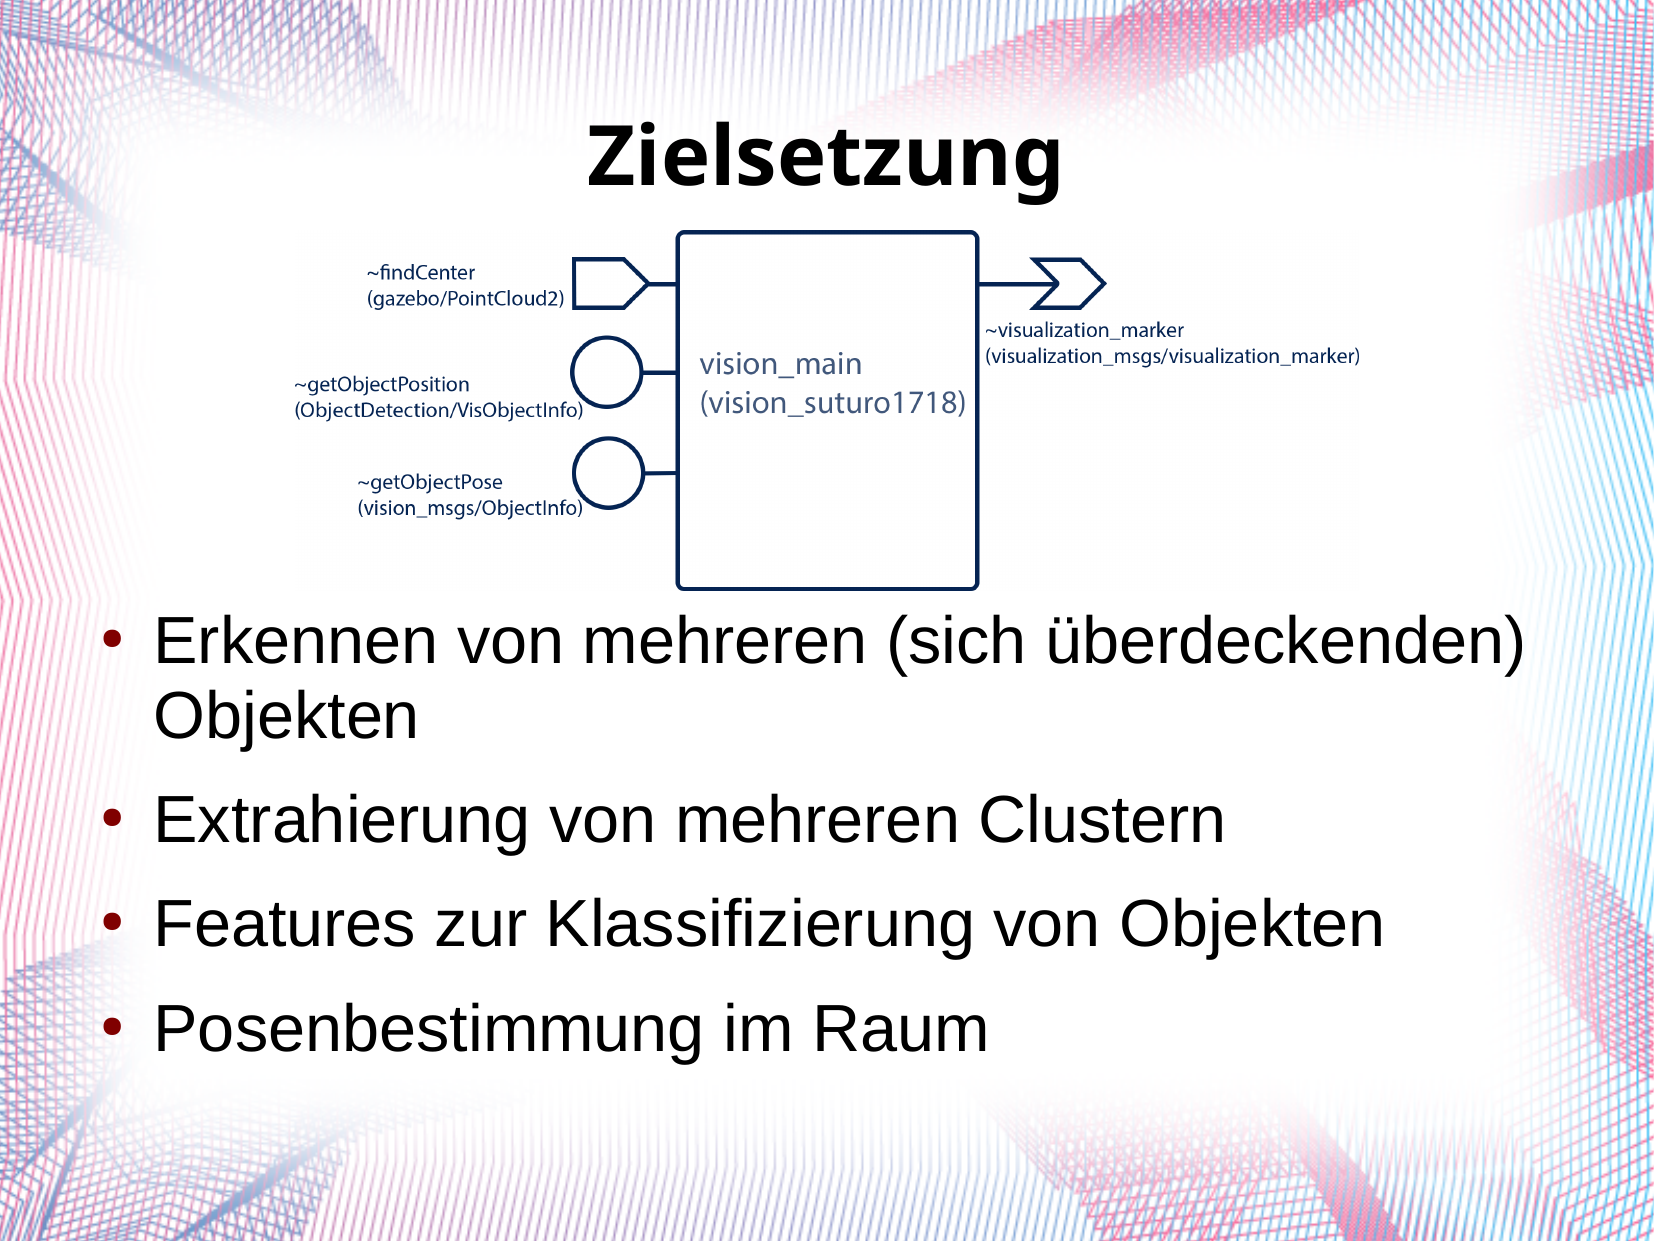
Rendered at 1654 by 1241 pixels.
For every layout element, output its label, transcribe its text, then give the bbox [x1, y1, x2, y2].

list Erkennen von mehreren (sich überdeckenden) Objekten Extrahierung von mehreren Clustern Features zur Klassifizierung von Objekten Posenbestimmung im Raum [82, 290, 1571, 1109]
picture [0, 0, 1654, 1241]
title Zielsetzung [82, 49, 1571, 257]
